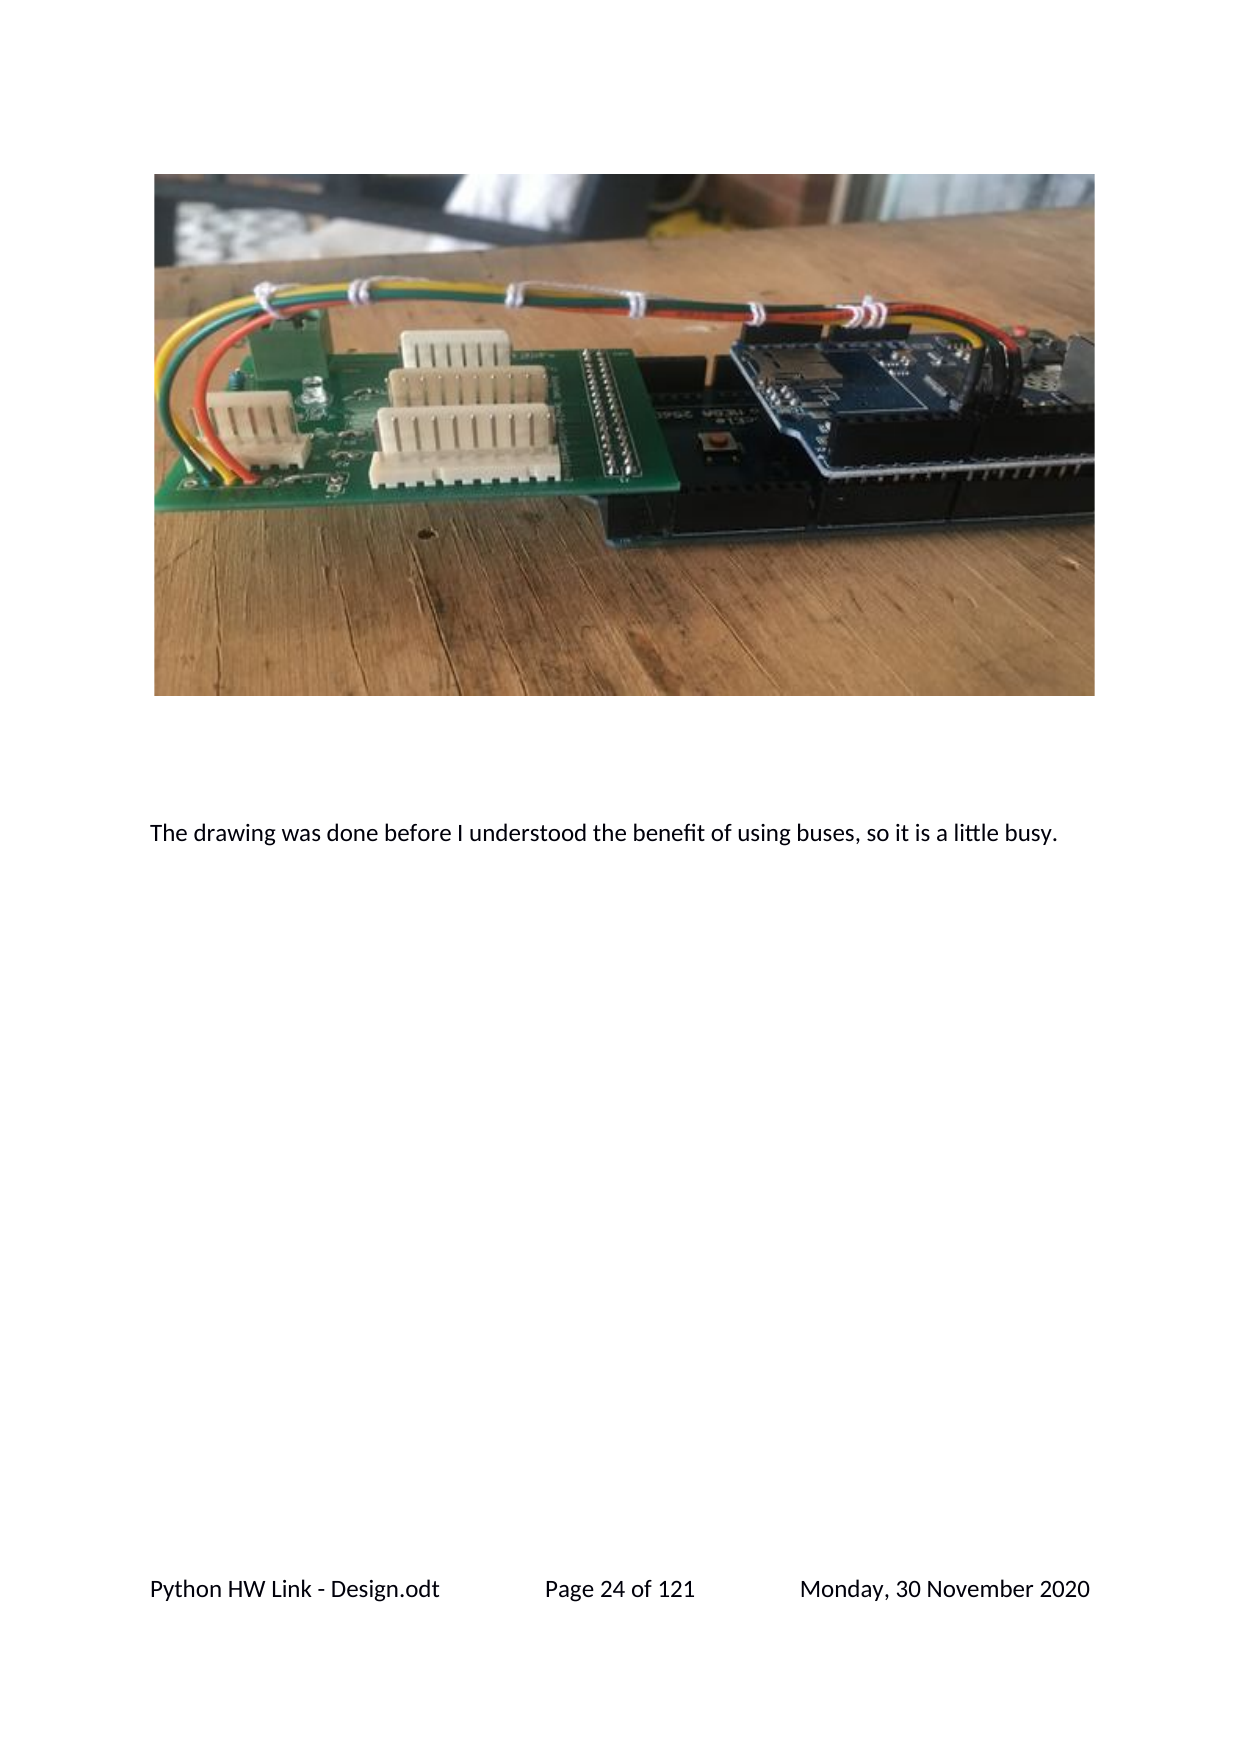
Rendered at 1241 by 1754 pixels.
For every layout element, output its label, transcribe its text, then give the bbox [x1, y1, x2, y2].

text The drawing was done before I understood the benefit of using buses, so it is a little busy. [150, 817, 1090, 848]
picture [154, 174, 1095, 696]
